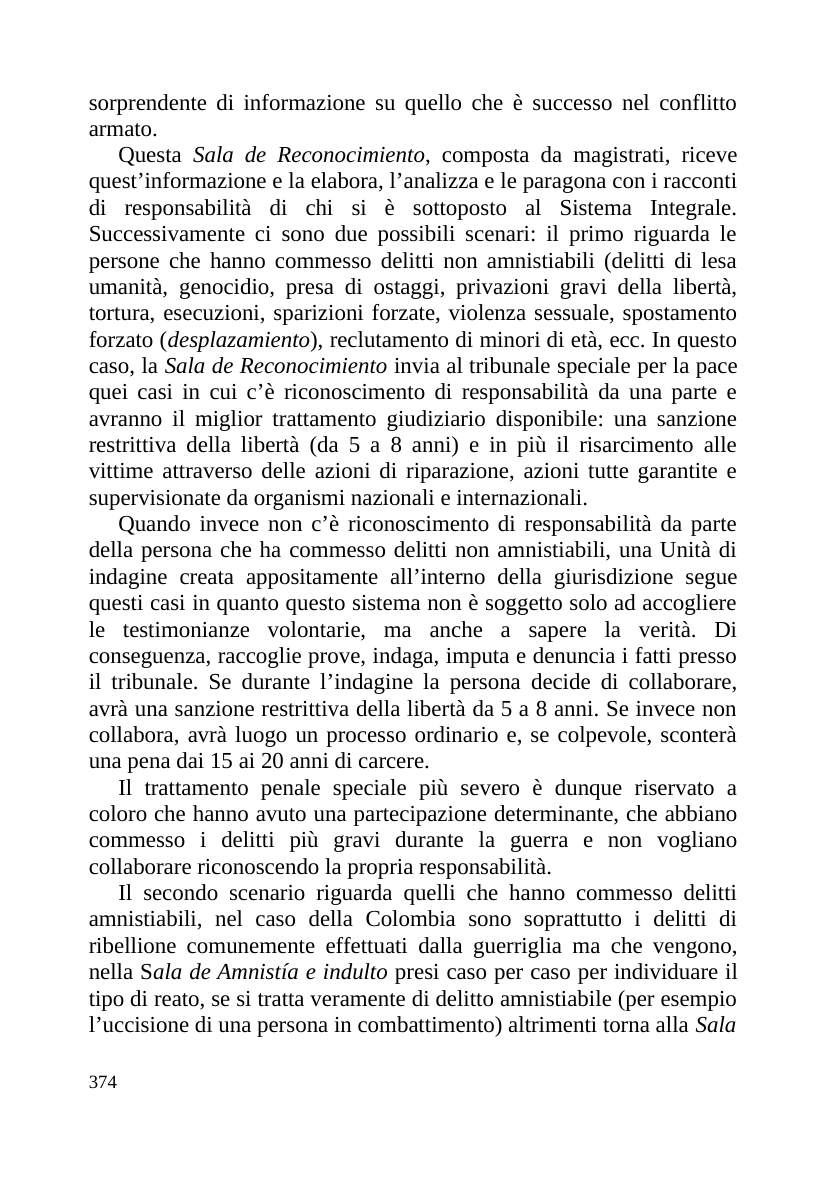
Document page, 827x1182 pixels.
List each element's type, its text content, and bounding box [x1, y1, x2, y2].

text Il trattamento penale speciale più severo è dunque riservato a coloro che hanno avuto una partecipazione determinante, che abbiano commesso i delitti più gravi durante la guerra e non vogliano collaborare riconoscendo la propria responsabilità. [88, 774, 738, 879]
text sorprendente di informazione su quello che è successo nel conflitto armato. [88, 88, 738, 141]
text Questa Sala de Reconocimiento, composta da magistrati, riceve quest’informazione e la elabora, l’analizza e le paragona con i racconti di responsabilità di chi si è sottoposto al Sistema Integrale. Successivamente ci sono due possibili scenari: il primo riguarda le persone che hanno commesso delitti non amnistiabili (delitti di lesa umanità, genocidio, presa di ostaggi, privazioni gravi della libertà, tortura, esecuzioni, sparizioni forzate, violenza sessuale, spostamento forzato (desplazamiento), reclutamento di minori di età, ecc. In questo caso, la Sala de Reconocimiento invia al tribunale speciale per la pace quei casi in cui c’è riconoscimento di responsabilità da una parte e avranno il miglior trattamento giudiziario disponibile: una sanzione restrittiva della libertà (da 5 a 8 anni) e in più il risarcimento alle vittime attraverso delle azioni di riparazione, azioni tutte garantite e supervisionate da organismi nazionali e internazionali. [88, 141, 738, 510]
text Quando invece non c’è riconoscimento di responsabilità da parte della persona che ha commesso delitti non amnistiabili, una Unità di indagine creata appositamente all’interno della giurisdizione segue questi casi in quanto questo sistema non è soggetto solo ad accogliere le testimonianze volontarie, ma anche a sapere la verità. Di conseguenza, raccoglie prove, indaga, imputa e denuncia i fatti presso il tribunale. Se durante l’indagine la persona decide di collaborare, avrà una sanzione restrittiva della libertà da 5 a 8 anni. Se invece non collabora, avrà luogo un processo ordinario e, se colpevole, sconterà una pena dai 15 ai 20 anni di carcere. [88, 510, 738, 774]
text Il secondo scenario riguarda quelli che hanno commesso delitti amnistiabili, nel caso della Colombia sono soprattutto i delitti di ribellione comunemente effettuati dalla guerriglia ma che vengono, nella Sala de Amnistía e indulto presi caso per caso per individuare il tipo di reato, se si tratta veramente di delitto amnistiabile (per esempio l’uccisione di una persona in combattimento) altrimenti torna alla Sala [88, 879, 738, 1037]
